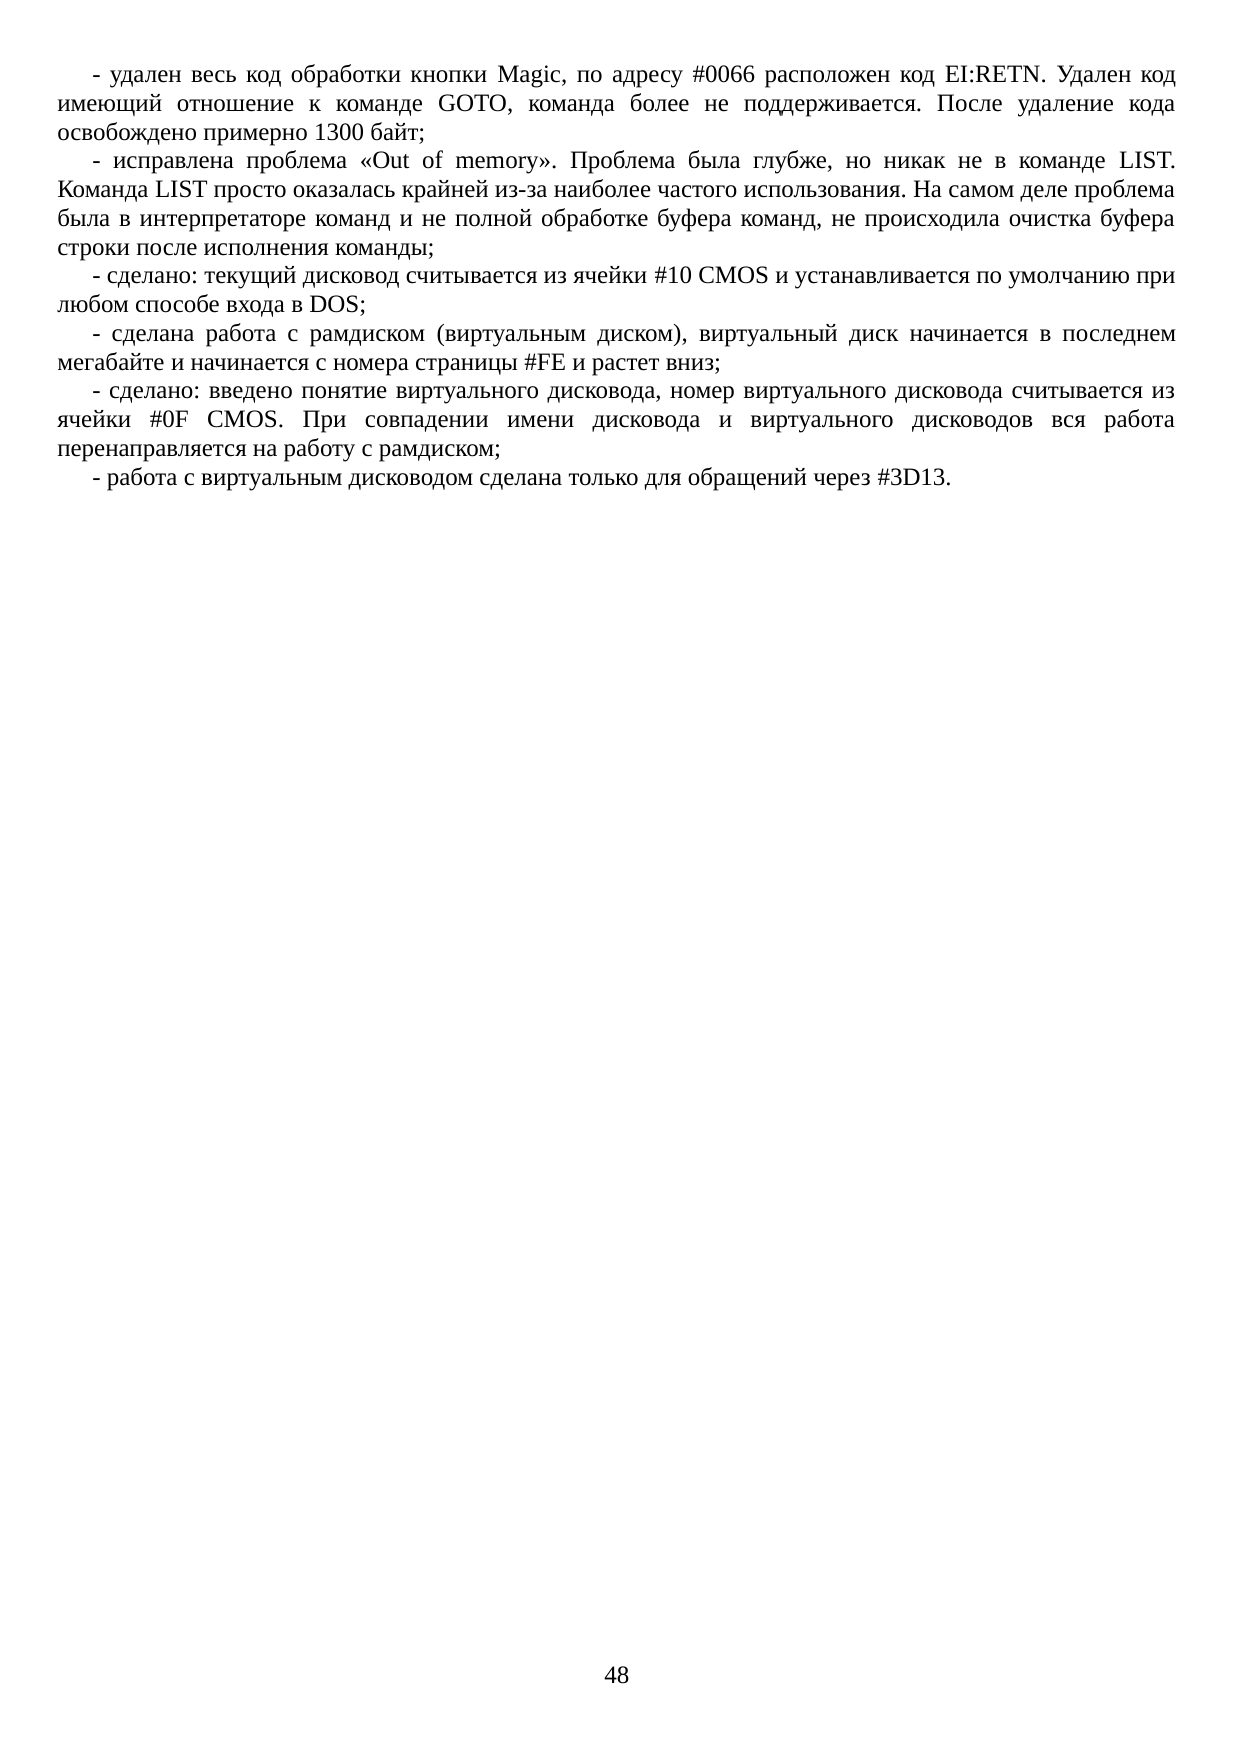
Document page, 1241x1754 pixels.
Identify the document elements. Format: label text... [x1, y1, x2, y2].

text - исправлена проблема «Out of memory». Проблема была глубже, но никак не в команде LIST. Команда LIST просто оказалась крайней из-за наиболее частого использования. На самом деле проблема была в интерпретаторе команд и не полной обработке буфера команд, не происходила очистка буфера строки после исполнения команды; [57, 146, 1176, 261]
text - сделано: введено понятие виртуального дисковода, номер виртуального дисковода считывается из ячейки #0F CMOS. При совпадении имени дисковода и виртуального дисководов вся работа перенаправляется на работу с рамдиском; [57, 376, 1176, 462]
text - работа с виртуальным дисководом сделана только для обращений через #3D13. [57, 462, 1176, 491]
text - удален весь код обработки кнопки Magic, по адресу #0066 расположен код EI:RETN. Удален код имеющий отношение к команде GOTO, команда более не поддерживается. После удаление кода освобождено примерно 1300 байт; [57, 59, 1176, 146]
text - сделана работа с рамдиском (виртуальным диском), виртуальный диск начинается в последнем мегабайте и начинается с номера страницы #FE и растет вниз; [57, 318, 1176, 376]
text - сделано: текущий дисковод считывается из ячейки #10 CMOS и устанавливается по умолчанию при любом способе входа в DOS; [57, 261, 1176, 318]
